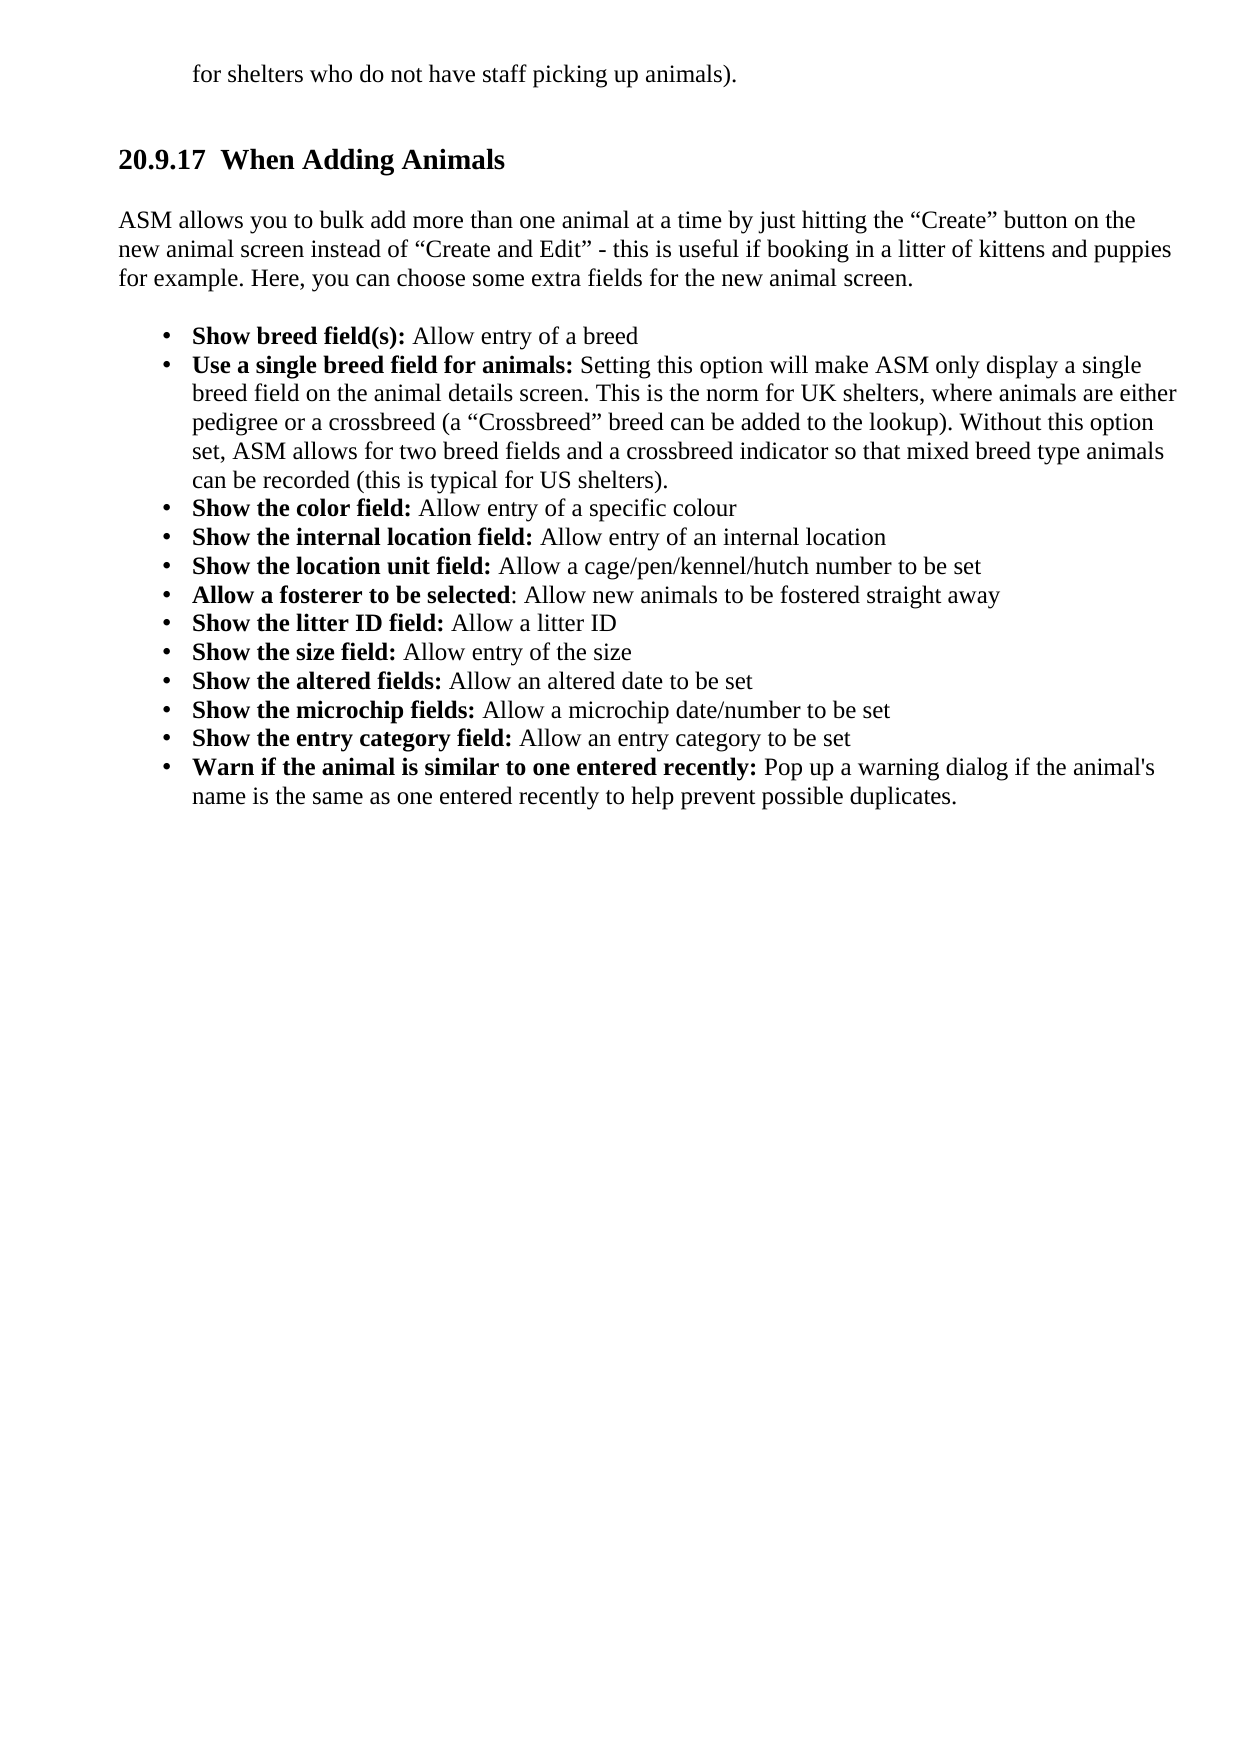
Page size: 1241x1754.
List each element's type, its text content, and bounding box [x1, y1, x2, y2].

subtitle When Adding Animals [118, 142, 1181, 176]
list Show the location unit field: Allow a cage/pen/kennel/hutch number to be set [162, 551, 1181, 580]
list Warn if the animal is similar to one entered recently: Pop up a warning dialog if the animal's name is the same as one entered recently to help prevent possible duplicates. [162, 752, 1181, 810]
list Show the litter ID field: Allow a litter ID [162, 608, 1181, 637]
list Show the entry category field: Allow an entry category to be set [162, 723, 1181, 752]
list Use a single breed field for animals: Setting this option will make ASM only display a single breed field on the animal details screen. This is the norm for UK shelters, where animals are either pedigree or a crossbreed (a “Crossbreed” breed can be added to the lookup). Without this option set, ASM allows for two breed fields and a crossbreed indicator so that mixed breed type animals can be recorded (this is typical for US shelters). [162, 350, 1181, 493]
list Show the altered fields: Allow an altered date to be set [162, 666, 1181, 695]
list Show the microchip fields: Allow a microchip date/number to be set [162, 695, 1181, 723]
list Show breed field(s): Allow entry of a breed [162, 321, 1181, 350]
list for shelters who do not have staff picking up animals). [162, 59, 1181, 88]
list Show the size field: Allow entry of the size [162, 637, 1181, 666]
text ASM allows you to bulk add more than one animal at a time by just hitting the “Create” button on the new animal screen instead of “Create and Edit” - this is useful if booking in a litter of kittens and puppies for example. Here, you can choose some extra fields for the new animal screen. [118, 205, 1181, 292]
list Show the color field: Allow entry of a specific colour [162, 493, 1181, 522]
list Show the internal location field: Allow entry of an internal location [162, 522, 1181, 551]
list Allow a fosterer to be selected: Allow new animals to be fostered straight away [162, 580, 1181, 608]
